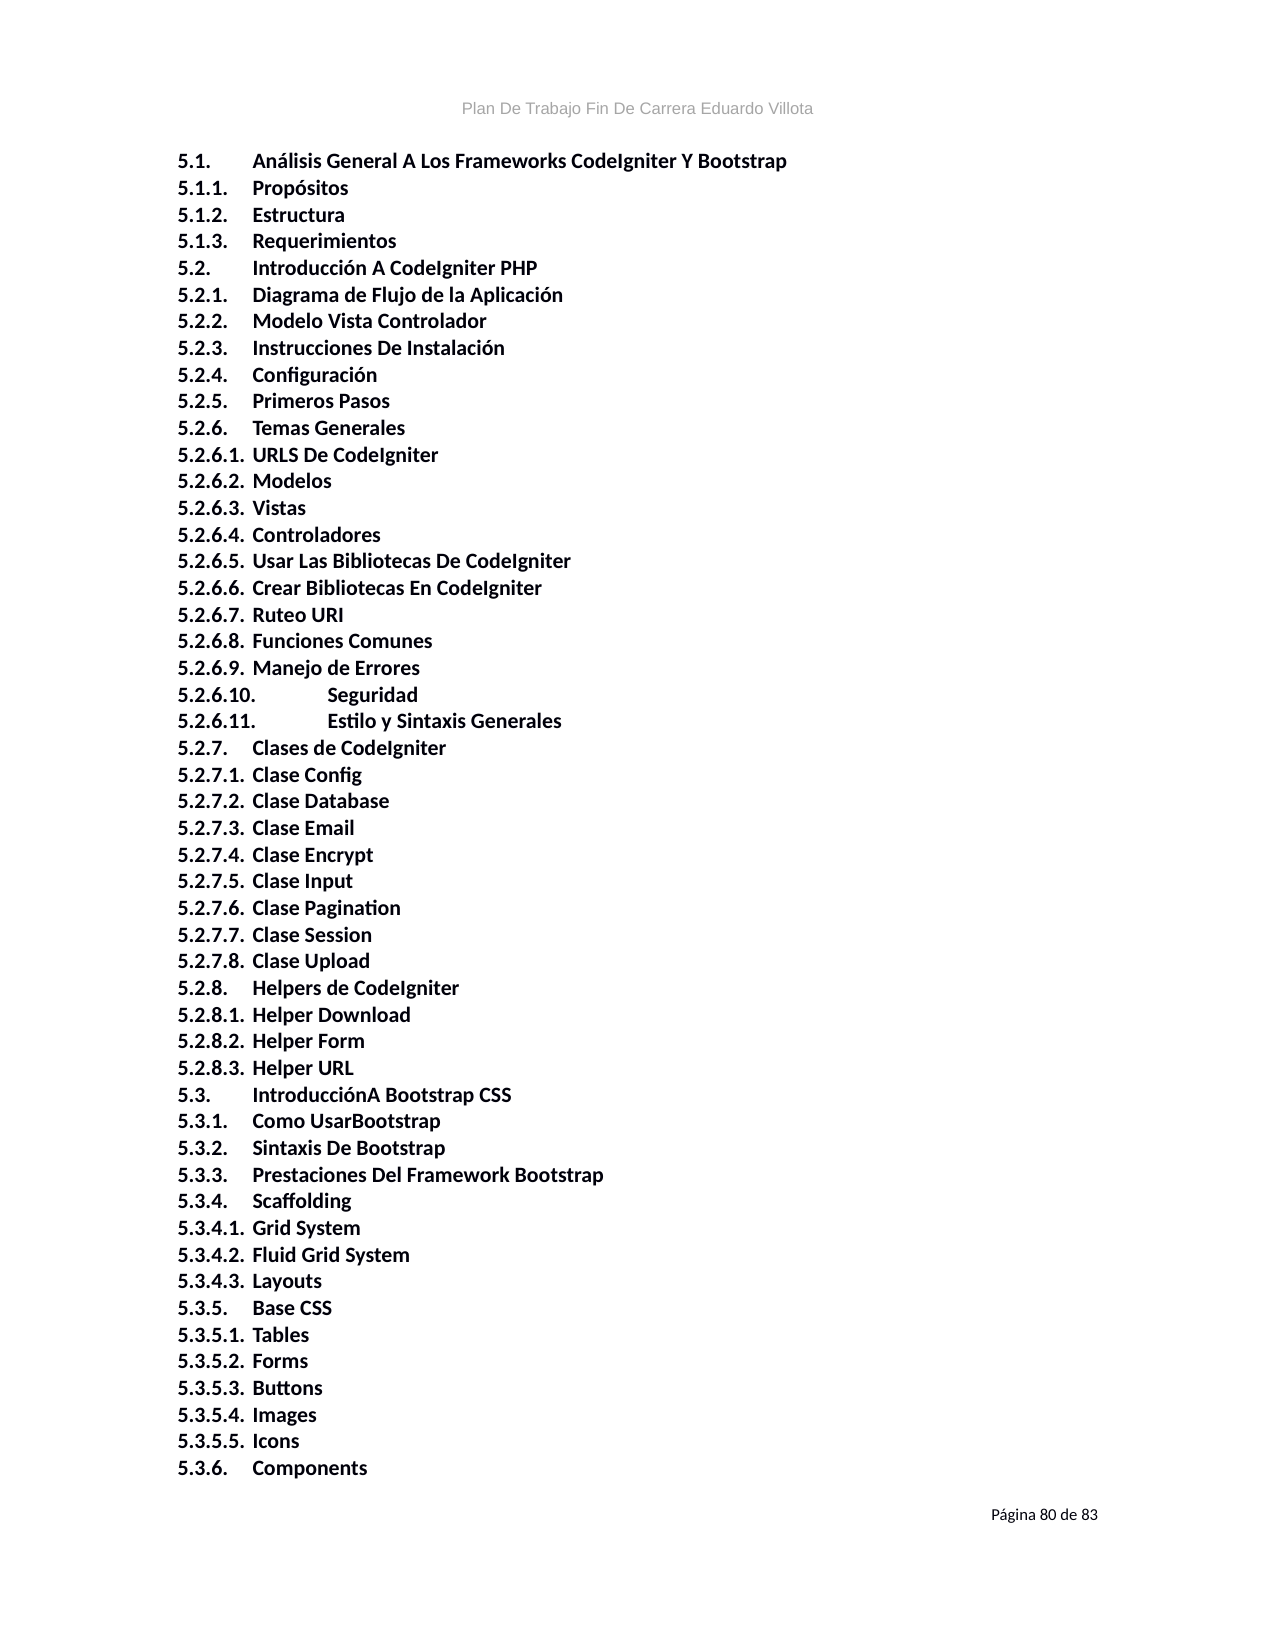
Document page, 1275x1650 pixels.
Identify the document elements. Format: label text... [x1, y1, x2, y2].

text 5.2.3. Instrucciones De Instalación [177, 334, 1098, 361]
text 5.2.6.3. Vistas [177, 494, 1098, 521]
text 5.1.3. Requerimientos [177, 228, 1098, 254]
text 5.3.5.4. Images [177, 1401, 1098, 1428]
text 5.2.7.7. Clase Session [177, 921, 1098, 948]
text 5.3.5.2. Forms [177, 1348, 1098, 1374]
text 5.3.4.1. Grid System [177, 1214, 1098, 1241]
text 5.2.6.5. Usar Las Bibliotecas De CodeIgniter [177, 548, 1098, 574]
text 5.2.6.7. Ruteo URI [177, 601, 1098, 628]
text 5.3.1. Como UsarBootstrap [177, 1108, 1098, 1134]
text 5.2.7.8. Clase Upload [177, 948, 1098, 974]
text 5.2.1. Diagrama de Flujo de la Aplicación [177, 281, 1098, 308]
text 5.2.6.2. Modelos [177, 468, 1098, 494]
text 5.2.8.1. Helper Download [177, 1001, 1098, 1028]
text 5.2.8. Helpers de CodeIgniter [177, 974, 1098, 1001]
text 5.3.4. Scaffolding [177, 1188, 1098, 1214]
text 5.2.6.8. Funciones Comunes [177, 628, 1098, 654]
text 5.2.6.1. URLS De CodeIgniter [177, 441, 1098, 468]
text 5.2.8.3. Helper URL [177, 1054, 1098, 1081]
text 5.2.6. Temas Generales [177, 414, 1098, 441]
text 5.2.6.6. Crear Bibliotecas En CodeIgniter [177, 574, 1098, 601]
text 5.3.5.1. Tables [177, 1321, 1098, 1348]
text 5.2.7.1. Clase Config [177, 761, 1098, 788]
text 5.2.7.3. Clase Email [177, 814, 1098, 841]
text 5.2.7.4. Clase Encrypt [177, 841, 1098, 868]
text 5.1. Análisis General A Los Frameworks CodeIgniter Y Bootstrap [177, 148, 1098, 174]
text 5.2.5. Primeros Pasos [177, 388, 1098, 414]
text 5.2.7.2. Clase Database [177, 788, 1098, 814]
text 5.3.4.2. Fluid Grid System [177, 1241, 1098, 1268]
text 5.3.3. Prestaciones Del Framework Bootstrap [177, 1161, 1098, 1188]
text 5.3. IntroducciónA Bootstrap CSS [177, 1081, 1098, 1108]
text 5.3.4.3. Layouts [177, 1268, 1098, 1294]
text 5.2.6.9. Manejo de Errores [177, 654, 1098, 681]
text 5.2.4. Configuración [177, 361, 1098, 388]
text 5.2. Introducción A CodeIgniter PHP [177, 254, 1098, 281]
text 5.2.6.10. Seguridad [177, 681, 1098, 708]
text 5.2.2. Modelo Vista Controlador [177, 308, 1098, 334]
text 5.3.5. Base CSS [177, 1294, 1098, 1321]
text 5.1.1. Propósitos [177, 174, 1098, 201]
text 5.1.2. Estructura [177, 201, 1098, 228]
text 5.3.5.5. Icons [177, 1428, 1098, 1454]
text 5.3.5.3. Buttons [177, 1374, 1098, 1401]
text 5.2.6.11. Estilo y Sintaxis Generales [177, 708, 1098, 734]
text 5.2.8.2. Helper Form [177, 1028, 1098, 1054]
text 5.2.7. Clases de CodeIgniter [177, 734, 1098, 761]
text 5.2.7.5. Clase Input [177, 868, 1098, 894]
text 5.3.6. Components [177, 1454, 1098, 1481]
text 5.2.7.6. Clase Pagination [177, 894, 1098, 921]
text 5.3.2. Sintaxis De Bootstrap [177, 1134, 1098, 1161]
text 5.2.6.4. Controladores [177, 521, 1098, 548]
